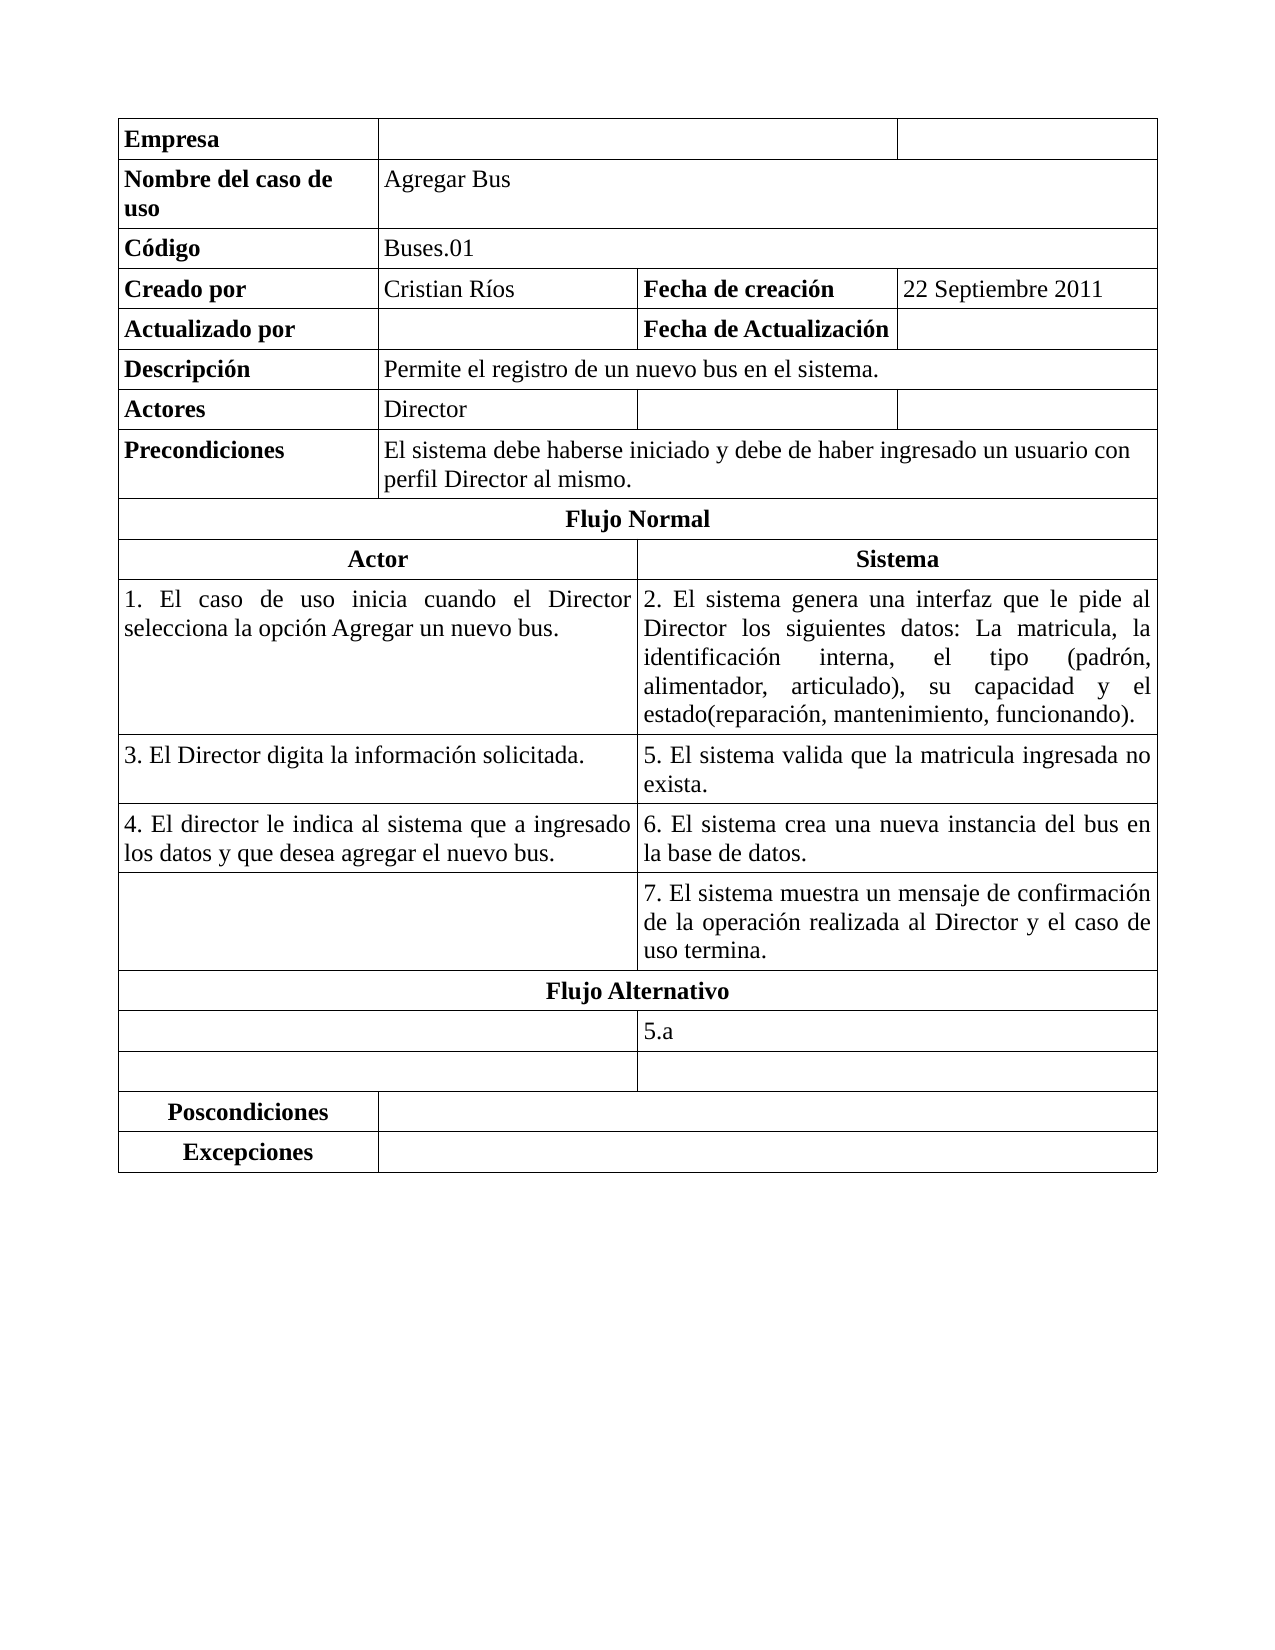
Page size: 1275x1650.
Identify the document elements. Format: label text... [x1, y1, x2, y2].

table_cell Cristian Ríos [379, 269, 637, 308]
table_cell Descripción [119, 350, 378, 389]
table_cell Fecha de Actualización [638, 309, 897, 348]
table_cell Excepciones [119, 1132, 378, 1172]
table_cell Poscondiciones [119, 1092, 378, 1131]
table_header [898, 119, 1157, 158]
table_cell [638, 1052, 1157, 1091]
table_cell Flujo Normal [119, 499, 1157, 538]
table_cell Nombre del caso de uso [119, 160, 378, 227]
table_cell Sistema [638, 540, 1157, 579]
table_header Empresa [119, 119, 378, 158]
table_cell [119, 1011, 637, 1051]
table_cell Fecha de creación [638, 269, 897, 308]
table_cell 4. El director le indica al sistema que a ingresado los datos y que desea agregar el nuevo bus. [119, 804, 637, 872]
table_cell Agregar Bus [379, 160, 1157, 227]
table_cell Permite el registro de un nuevo bus en el sistema. [379, 350, 1157, 389]
table_cell Actualizado por [119, 309, 378, 348]
table_cell 2. El sistema genera una interfaz que le pide al Director los siguientes datos: La matricula, la identificación interna, el tipo (padrón, alimentador, articulado), su capacidad y el estado(reparación, mantenimiento, funcionando). [638, 580, 1157, 734]
table_header [379, 119, 897, 158]
table_cell 6. El sistema crea una nueva instancia del bus en la base de datos. [638, 804, 1157, 872]
table_cell 7. El sistema muestra un mensaje de confirmación de la operación realizada al Director y el caso de uso termina. [638, 873, 1157, 970]
table_cell [638, 390, 897, 429]
table_cell Creado por [119, 269, 378, 308]
table_cell Actor [119, 540, 637, 579]
table_cell El sistema debe haberse iniciado y debe de haber ingresado un usuario con perfil Director al mismo. [379, 430, 1157, 498]
table_cell [898, 309, 1157, 348]
table_cell Director [379, 390, 637, 429]
table_cell [119, 1052, 637, 1091]
table_cell Precondiciones [119, 430, 378, 498]
table_cell [119, 873, 637, 970]
table_cell 3. El Director digita la información solicitada. [119, 735, 637, 803]
table_cell 5.a [638, 1011, 1157, 1051]
table_cell Código [119, 229, 378, 268]
table_cell [379, 1132, 1157, 1172]
table_cell [898, 390, 1157, 429]
table_cell Buses.01 [379, 229, 1157, 268]
table_cell [379, 1092, 1157, 1131]
table_cell 22 Septiembre 2011 [898, 269, 1157, 308]
table_cell [379, 309, 637, 348]
table_cell 1. El caso de uso inicia cuando el Director selecciona la opción Agregar un nuevo bus. [119, 580, 637, 734]
table_cell Flujo Alternativo [119, 971, 1157, 1010]
table_cell Actores [119, 390, 378, 429]
table_cell 5. El sistema valida que la matricula ingresada no exista. [638, 735, 1157, 803]
